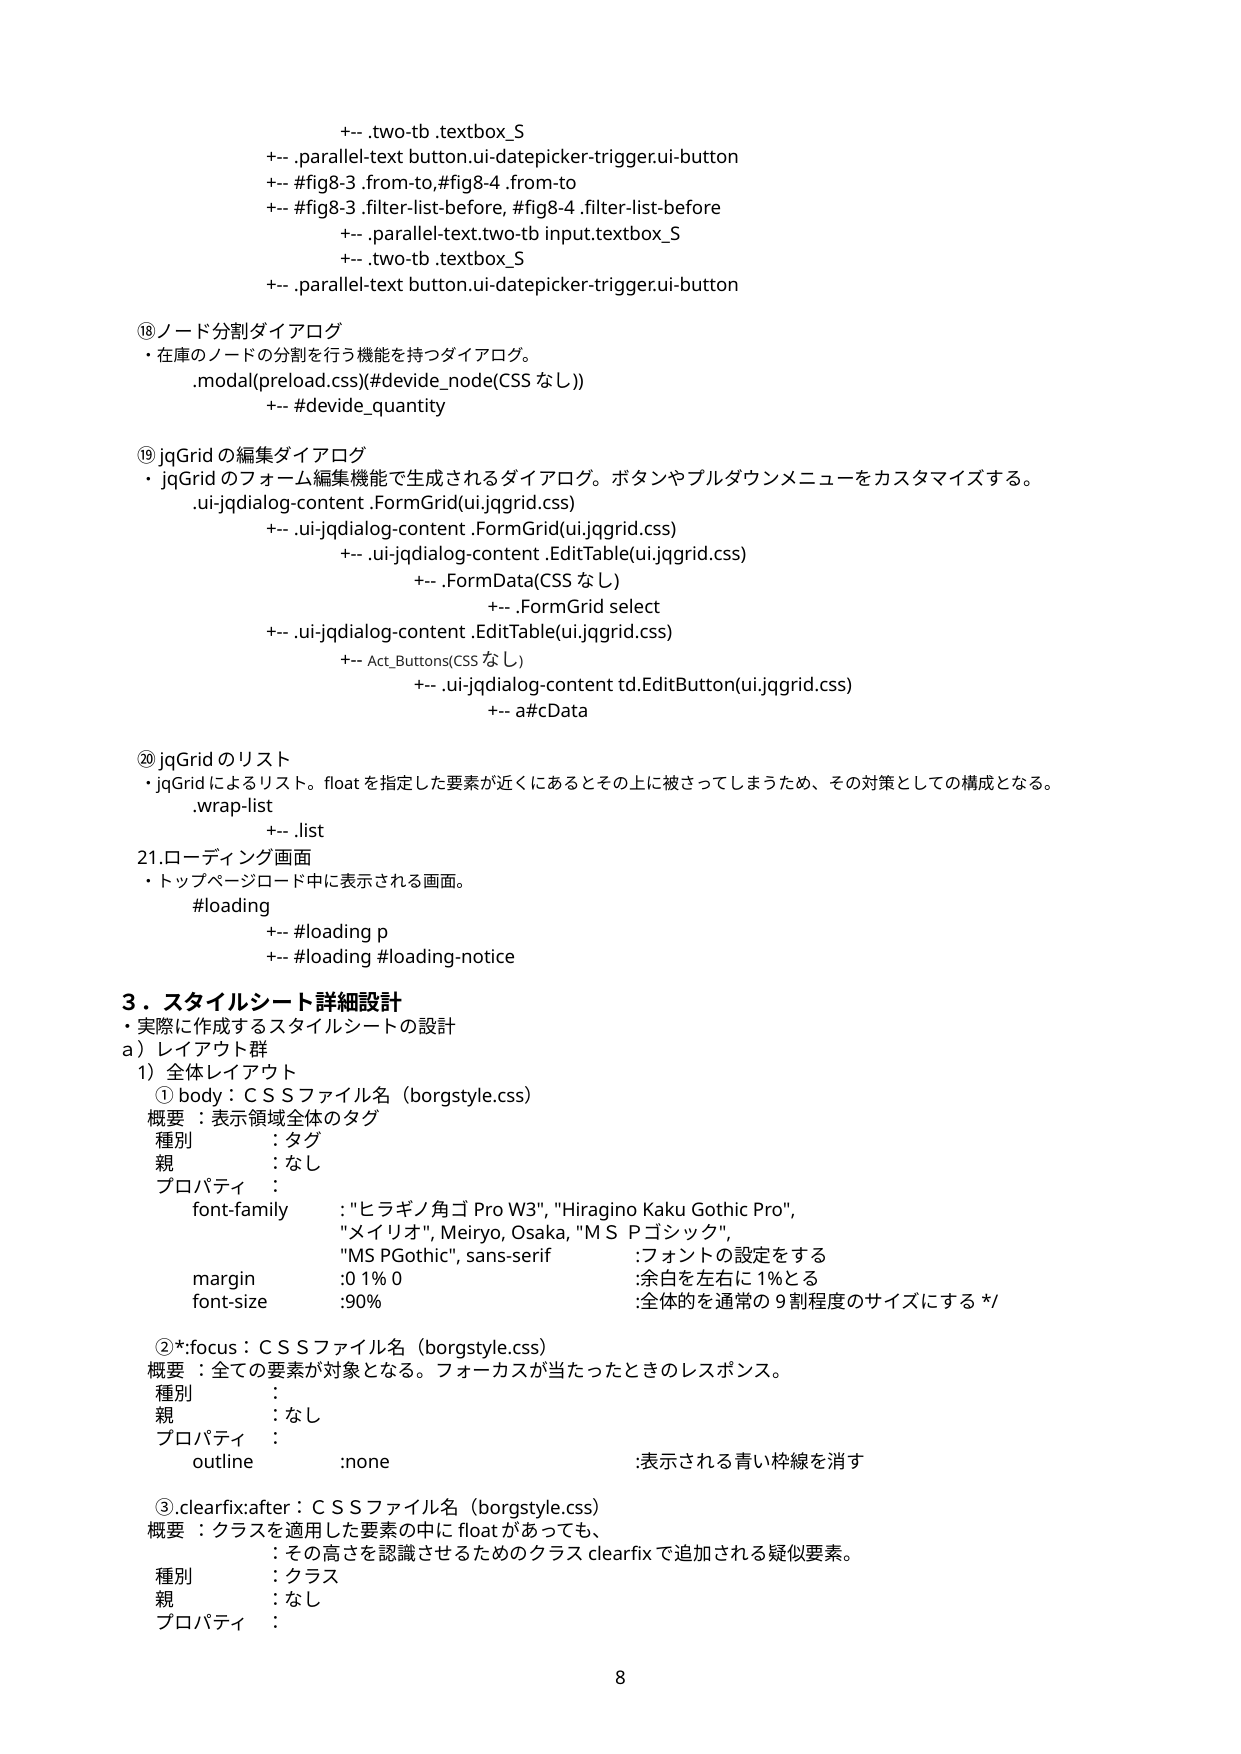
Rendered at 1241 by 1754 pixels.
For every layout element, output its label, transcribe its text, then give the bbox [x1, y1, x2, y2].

text 概要 ：全ての要素が対象となる。フォーカスが当たったときのレスポンス。 [118, 1359, 1122, 1382]
text +-- .ui-jqdialog-content td.EditButton(ui.jqgrid.css) [118, 672, 1122, 697]
text "MS PGothic", sans-serif :フォントの設定をする [118, 1244, 1122, 1267]
text ・jqGridによるリスト。floatを指定した要素が近くにあるとその上に被さってしまうため、その対策としての構成となる。 [140, 771, 1122, 794]
text +-- a#cData [118, 697, 1122, 723]
text ・トップページロード中に表示される画面。 [140, 869, 1122, 892]
text +-- .ui-jqdialog-content .EditTable(ui.jqgrid.css) [118, 541, 1122, 566]
text +-- .parallel-text button.ui-datepicker-trigger.ui-button [118, 271, 1122, 297]
text ⑳jqGridのリスト [118, 748, 1122, 771]
text 概要 ：表示領域全体のタグ [118, 1107, 1122, 1129]
text ・ jqGridのフォーム編集機能で生成されるダイアログ。ボタンやプルダウンメニューをカスタマイズする。 [140, 467, 1122, 489]
text +-- #fig8-3 .from-to,#fig8-4 .from-to [118, 169, 1122, 195]
text 21.ローディング画面 [118, 842, 1122, 869]
text プロパティ ： [118, 1427, 1122, 1450]
text ：その高さを認識させるためのクラスclearfixで追加される疑似要素。 [118, 1542, 1122, 1565]
text .ui-jqdialog-content .FormGrid(ui.jqgrid.css) [118, 489, 1122, 515]
text +-- .FormGrid select [118, 593, 1122, 619]
text +-- .list [118, 817, 1122, 842]
text プロパティ ： [118, 1175, 1122, 1198]
text ⑲jqGridの編集ダイアログ [118, 444, 1122, 467]
text #loading [118, 892, 1122, 918]
text ⑱ノード分割ダイアログ [118, 320, 1122, 343]
text ・在庫のノードの分割を行う機能を持つダイアログ。 [140, 343, 1122, 366]
text ①body：ＣＳＳファイル名（borgstyle.css） [118, 1084, 1122, 1107]
text プロパティ ： [118, 1611, 1122, 1634]
text 親 ：なし [118, 1588, 1122, 1611]
text margin :0 1% 0 :余白を左右に1%とる [118, 1267, 1122, 1290]
text .modal(preload.css)(#devide_node(CSSなし)) [118, 366, 1122, 393]
text 種別 ： [118, 1382, 1122, 1404]
text 1）全体レイアウト [118, 1061, 1122, 1084]
text 種別 ：クラス [118, 1565, 1122, 1588]
text 親 ：なし [118, 1152, 1122, 1175]
text font-size :90% :全体的を通常の9割程度のサイズにする */ [118, 1290, 1122, 1313]
text ②*:focus：ＣＳＳファイル名（borgstyle.css） [118, 1336, 1122, 1359]
text +-- .ui-jqdialog-content .EditTable(ui.jqgrid.css) [118, 619, 1122, 644]
text font-family : "ヒラギノ角ゴ Pro W3", "Hiragino Kaku Gothic Pro", [118, 1198, 1122, 1221]
text "メイリオ", Meiryo, Osaka, "ＭＳ Ｐゴシック", [118, 1221, 1122, 1244]
text +-- .ui-jqdialog-content .FormGrid(ui.jqgrid.css) [118, 515, 1122, 541]
text ③.clearfix:after：ＣＳＳファイル名（borgstyle.css） [118, 1496, 1122, 1519]
text ａ）レイアウト群 [118, 1038, 1122, 1061]
text .wrap-list [118, 794, 1122, 817]
text outline :none :表示される青い枠線を消す [118, 1450, 1122, 1473]
text +-- .two-tb .textbox_S [118, 246, 1122, 271]
text +-- .two-tb .textbox_S [118, 118, 1122, 144]
text +-- .parallel-text.two-tb input.textbox_S [118, 220, 1122, 246]
text +-- Act_Buttons(CSSなし) [118, 644, 1122, 672]
text +-- #loading #loading-notice [118, 943, 1122, 969]
text +-- .FormData(CSSなし) [118, 566, 1122, 593]
text 概要 ：クラスを適用した要素の中にfloatがあっても、 [118, 1519, 1122, 1542]
text +-- #devide_quantity [118, 393, 1122, 418]
text 親 ：なし [118, 1404, 1122, 1427]
text ３．スタイルシート詳細設計 [118, 992, 1122, 1015]
text ・実際に作成するスタイルシートの設計 [118, 1015, 1122, 1038]
text +-- #fig8-3 .filter-list-before, #fig8-4 .filter-list-before [118, 195, 1122, 220]
text +-- .parallel-text button.ui-datepicker-trigger.ui-button [118, 144, 1122, 169]
text +-- #loading p [118, 918, 1122, 943]
text 種別 ：タグ [118, 1129, 1122, 1152]
